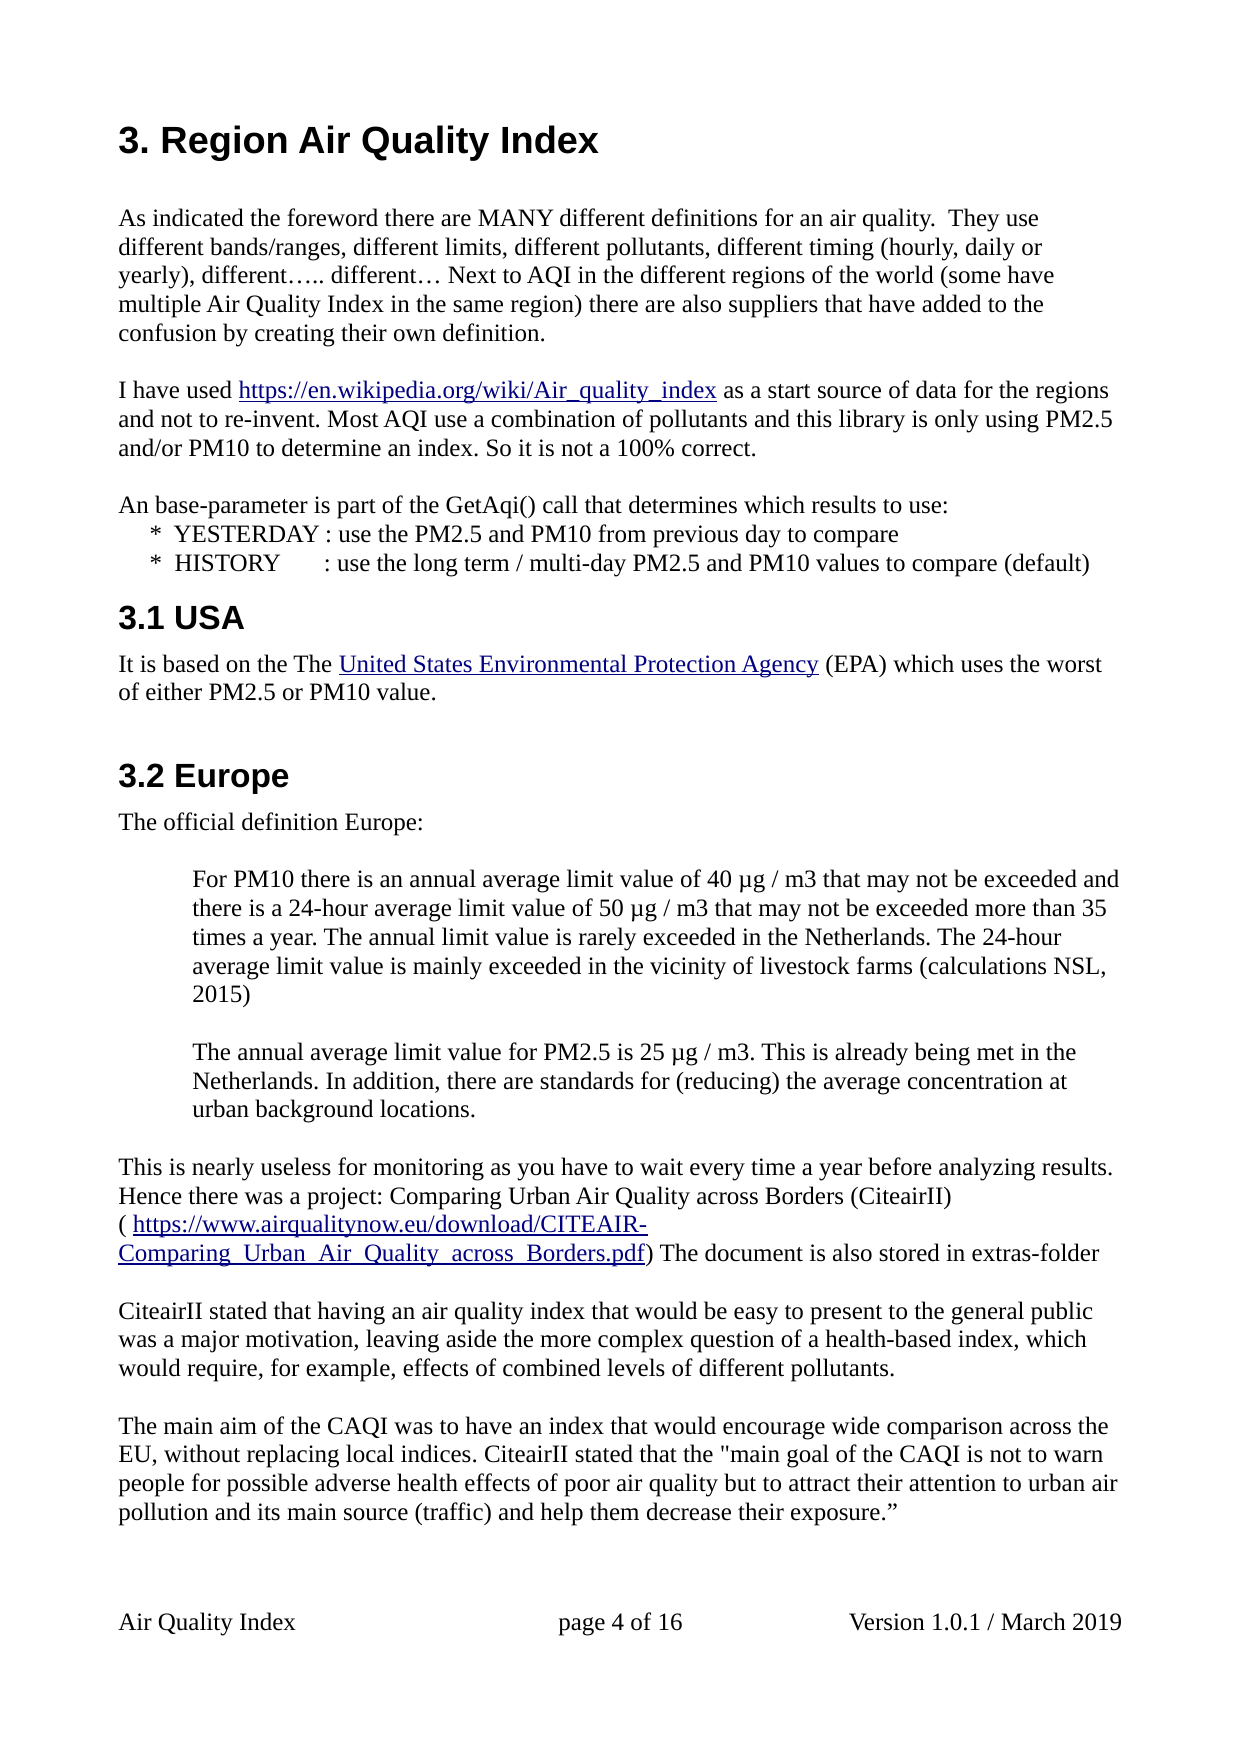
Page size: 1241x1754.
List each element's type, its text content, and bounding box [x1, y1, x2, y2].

text ( https://www.airqualitynow.eu/download/CITEAIR-Comparing_Urban_Air_Quality_across_Borders.pdf) The document is also stored in extras-folder [118, 1209, 1122, 1267]
text CiteairII stated that having an air quality index that would be easy to present to the general public was a major motivation, leaving aside the more complex question of a health-based index, which would require, for example, effects of combined levels of different pollutants. [118, 1296, 1122, 1382]
text This is nearly useless for monitoring as you have to wait every time a year before analyzing results. Hence there was a project: Comparing Urban Air Quality across Borders (CiteairII) [118, 1152, 1122, 1209]
text The official definition Europe: [118, 807, 1122, 836]
subtitle 3.1 USA [118, 598, 1122, 636]
text For PM10 there is an annual average limit value of 40 µg / m3 that may not be exceeded and there is a 24-hour average limit value of 50 µg / m3 that may not be exceeded more than 35 times a year. The annual limit value is rarely exceeded in the Netherlands. The 24-hour average limit value is mainly exceeded in the vicinity of livestock farms (calculations NSL, 2015) [192, 864, 1122, 1008]
subtitle 3. Region Air Quality Index [118, 118, 1122, 162]
text * YESTERDAY : use the PM2.5 and PM10 from previous day to compare [118, 519, 1122, 548]
subtitle 3.2 Europe [118, 756, 1122, 794]
text * HISTORY : use the long term / multi-day PM2.5 and PM10 values to compare (default) [118, 548, 1122, 577]
text It is based on the The United States Environmental Protection Agency (EPA) which uses the worst of either PM2.5 or PM10 value. [118, 649, 1122, 706]
text As indicated the foreword there are MANY different definitions for an air quality. They use different bands/ranges, different limits, different pollutants, different timing (hourly, daily or yearly), different….. different… Next to AQI in the different regions of the world (some have multiple Air Quality Index in the same region) there are also suppliers that have added to the confusion by creating their own definition. [118, 203, 1122, 347]
text The annual average limit value for PM2.5 is 25 µg / m3. This is already being met in the Netherlands. In addition, there are standards for (reducing) the average concentration at urban background locations. [192, 1037, 1122, 1123]
text The main aim of the CAQI was to have an index that would encourage wide comparison across the EU, without replacing local indices. CiteairII stated that the "main goal of the CAQI is not to warn people for possible adverse health effects of poor air quality but to attract their attention to urban air pollution and its main source (traffic) and help them decrease their exposure.” [118, 1411, 1122, 1526]
text An base-parameter is part of the GetAqi() call that determines which results to use: [118, 491, 1122, 519]
text I have used https://en.wikipedia.org/wiki/Air_quality_index as a start source of data for the regions and not to re-invent. Most AQI use a combination of pollutants and this library is only using PM2.5 and/or PM10 to determine an index. So it is not a 100% correct. [118, 376, 1122, 462]
